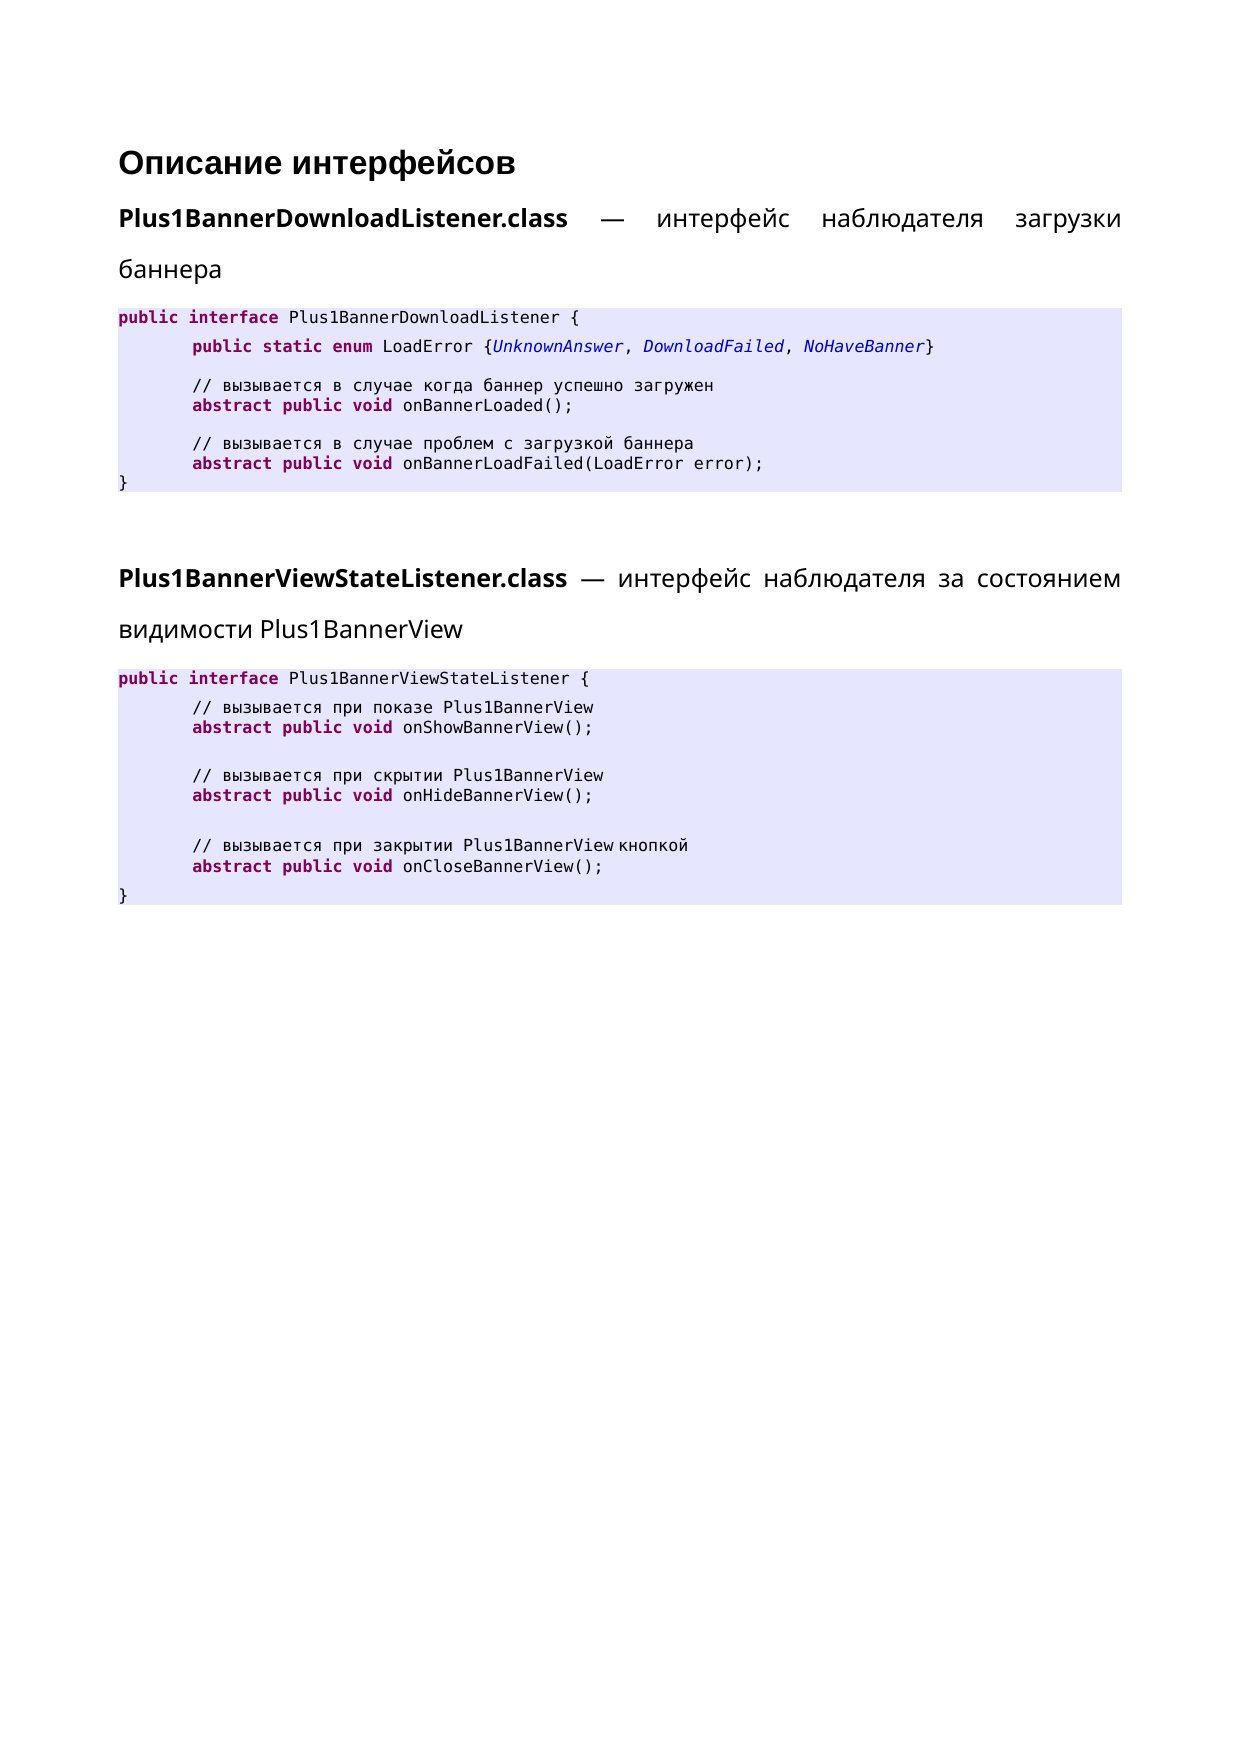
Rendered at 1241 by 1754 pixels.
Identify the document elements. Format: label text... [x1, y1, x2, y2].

text Plus1BannerDownloadListener.class — интерфейс наблюдателя загрузки баннера [118, 200, 1122, 285]
text // вызывается в случае проблем с загрузкой баннера [118, 434, 1122, 453]
text public interface Plus1BannerViewStateListener { [118, 669, 1122, 688]
text // вызывается при показе Plus1BannerView [118, 698, 1122, 718]
text // вызывается в случае когда баннер успешно загружен [118, 376, 1122, 395]
text abstract public void onCloseBannerView(); [118, 857, 1122, 876]
text Plus1BannerViewStateListener.class — интерфейс наблюдателя за состоянием видимости Plus1BannerView [118, 561, 1122, 646]
text // вызывается при закрытии Plus1BannerView кнопкой [118, 834, 1122, 857]
text } [118, 886, 1122, 905]
text abstract public void onBannerLoaded(); [118, 395, 1122, 415]
text abstract public void onBannerLoadFailed(LoadError error); [118, 453, 1122, 473]
text abstract public void onHideBannerView(); [118, 785, 1122, 805]
subtitle Описание интерфейсов [118, 143, 1122, 182]
text // вызывается при скрытии Plus1BannerView [118, 766, 1122, 785]
text public static enum LoadError {UnknownAnswer, DownloadFailed, NoHaveBanner} [118, 337, 1122, 357]
text public interface Plus1BannerDownloadListener { [118, 308, 1122, 328]
text } [118, 473, 1122, 492]
text abstract public void onShowBannerView(); [118, 718, 1122, 737]
